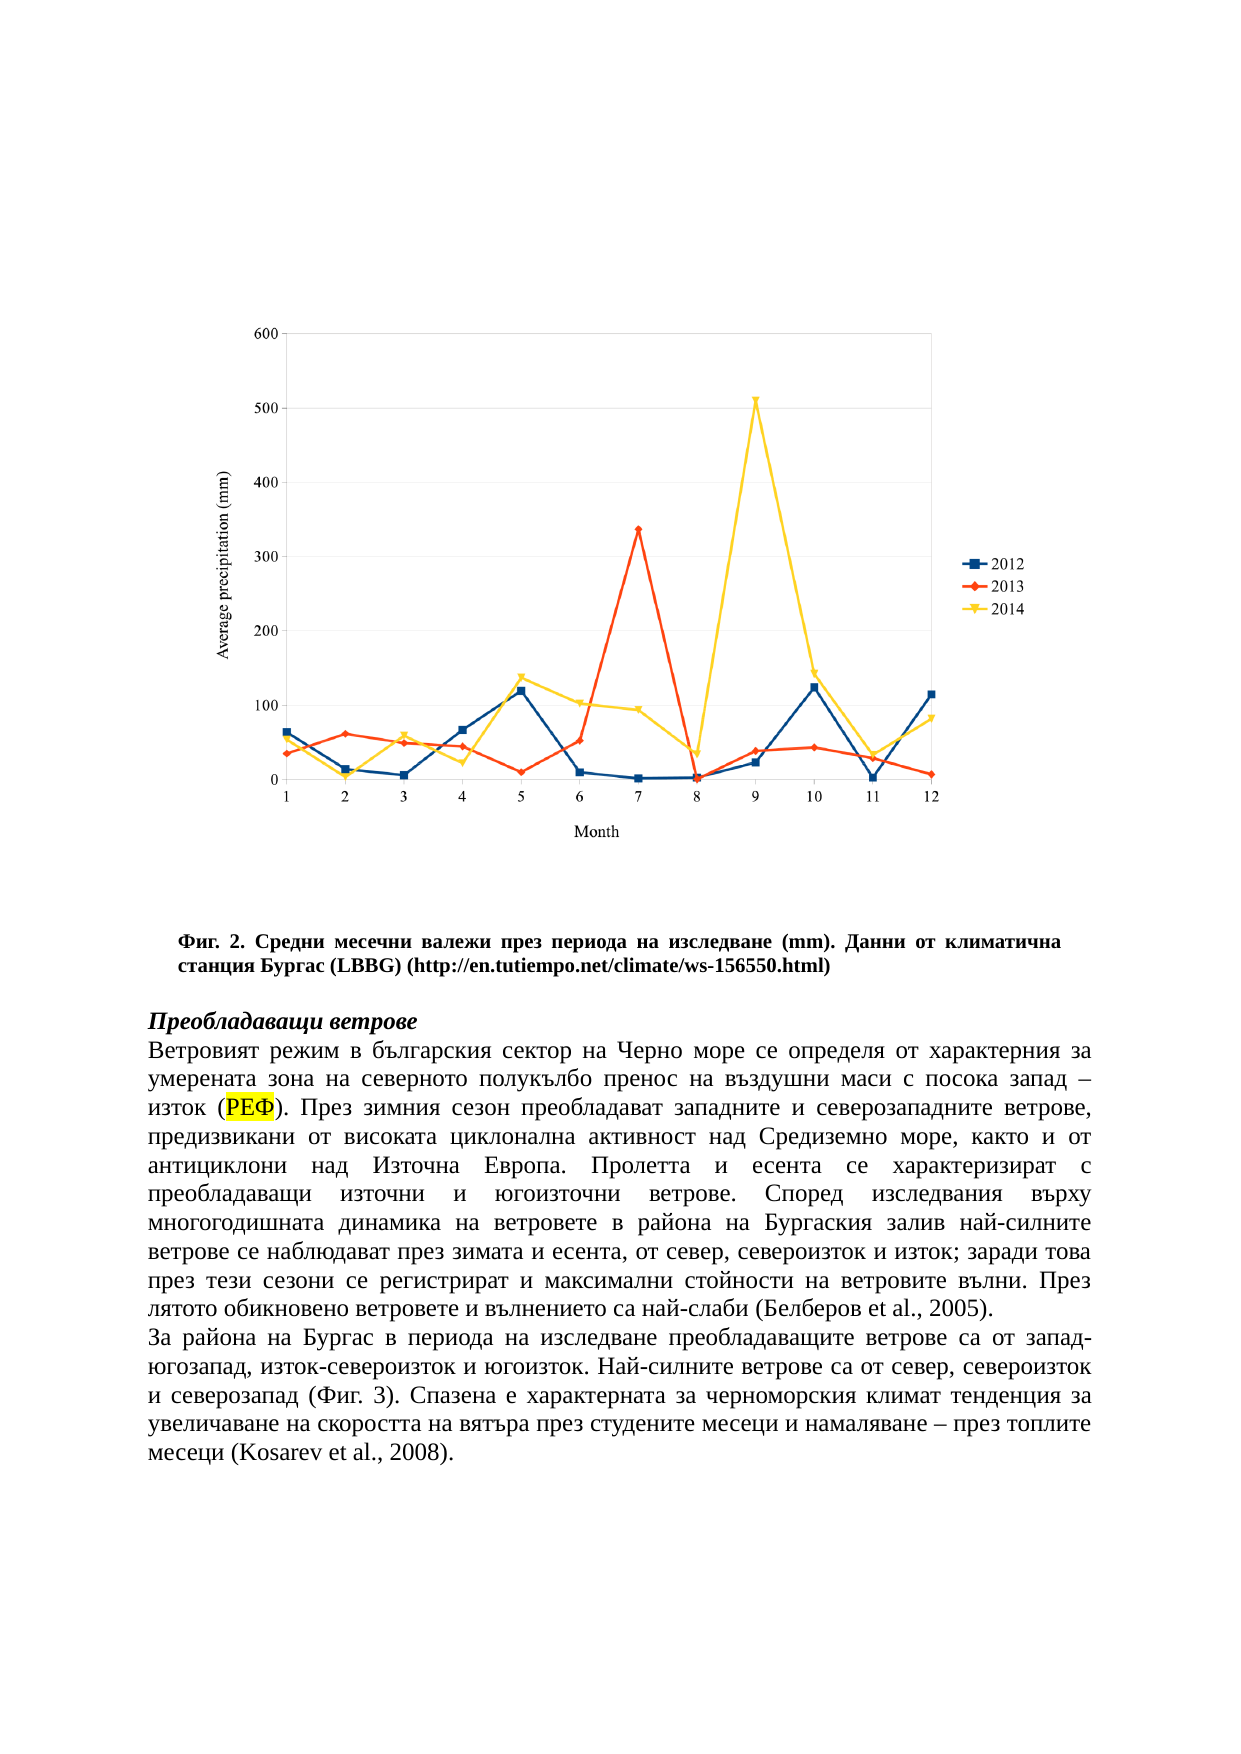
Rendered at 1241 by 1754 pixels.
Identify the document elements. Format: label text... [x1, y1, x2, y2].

text Ветровият режим в българския сектор на Черно море се определя от характерния за умерената зона на северното полукълбо пренос на въздушни маси с посока запад – изток (РЕФ). През зимния сезон преобладават западните и северозападните ветрове, предизвикани от високата циклонална активност над Средиземно море, както и от антициклони над Източна Европа. Пролетта и есента се характеризират с преобладаващи източни и югоизточни ветрове. Според изследвания върху многогодишната динамика на ветровете в района на Бургаския залив най-силните ветрове се наблюдават през зимата и есента, от север, североизток и изток; заради това през тези сезони се регистрират и максимални стойности на ветровите вълни. През лятото обикновено ветровете и вълнението са най-слаби (Белберов et al., 2005). [148, 1035, 1093, 1322]
text За района на Бургас в периода на изследване преобладаващите ветрове са от запад-югозапад, изток-североизток и югоизток. Най-силните ветрове са от север, североизток и северозапад (Фиг. 3). Спазена е характерната за черноморския климат тенденция за увеличаване на скоростта на вятъра през студените месеци и намаляване – през топлите месеци (Kosarev et al., 2008). [148, 1322, 1093, 1466]
text Фиг. 2. Средни месечни валежи през периода на изследване (mm). Данни от климатична станция Бургас (LBBG) (http://en.tutiempo.net/climate/ws-156550.html) [178, 929, 1063, 977]
picture [177, 265, 1063, 929]
text Преобладаващи ветрове [148, 1006, 1093, 1035]
